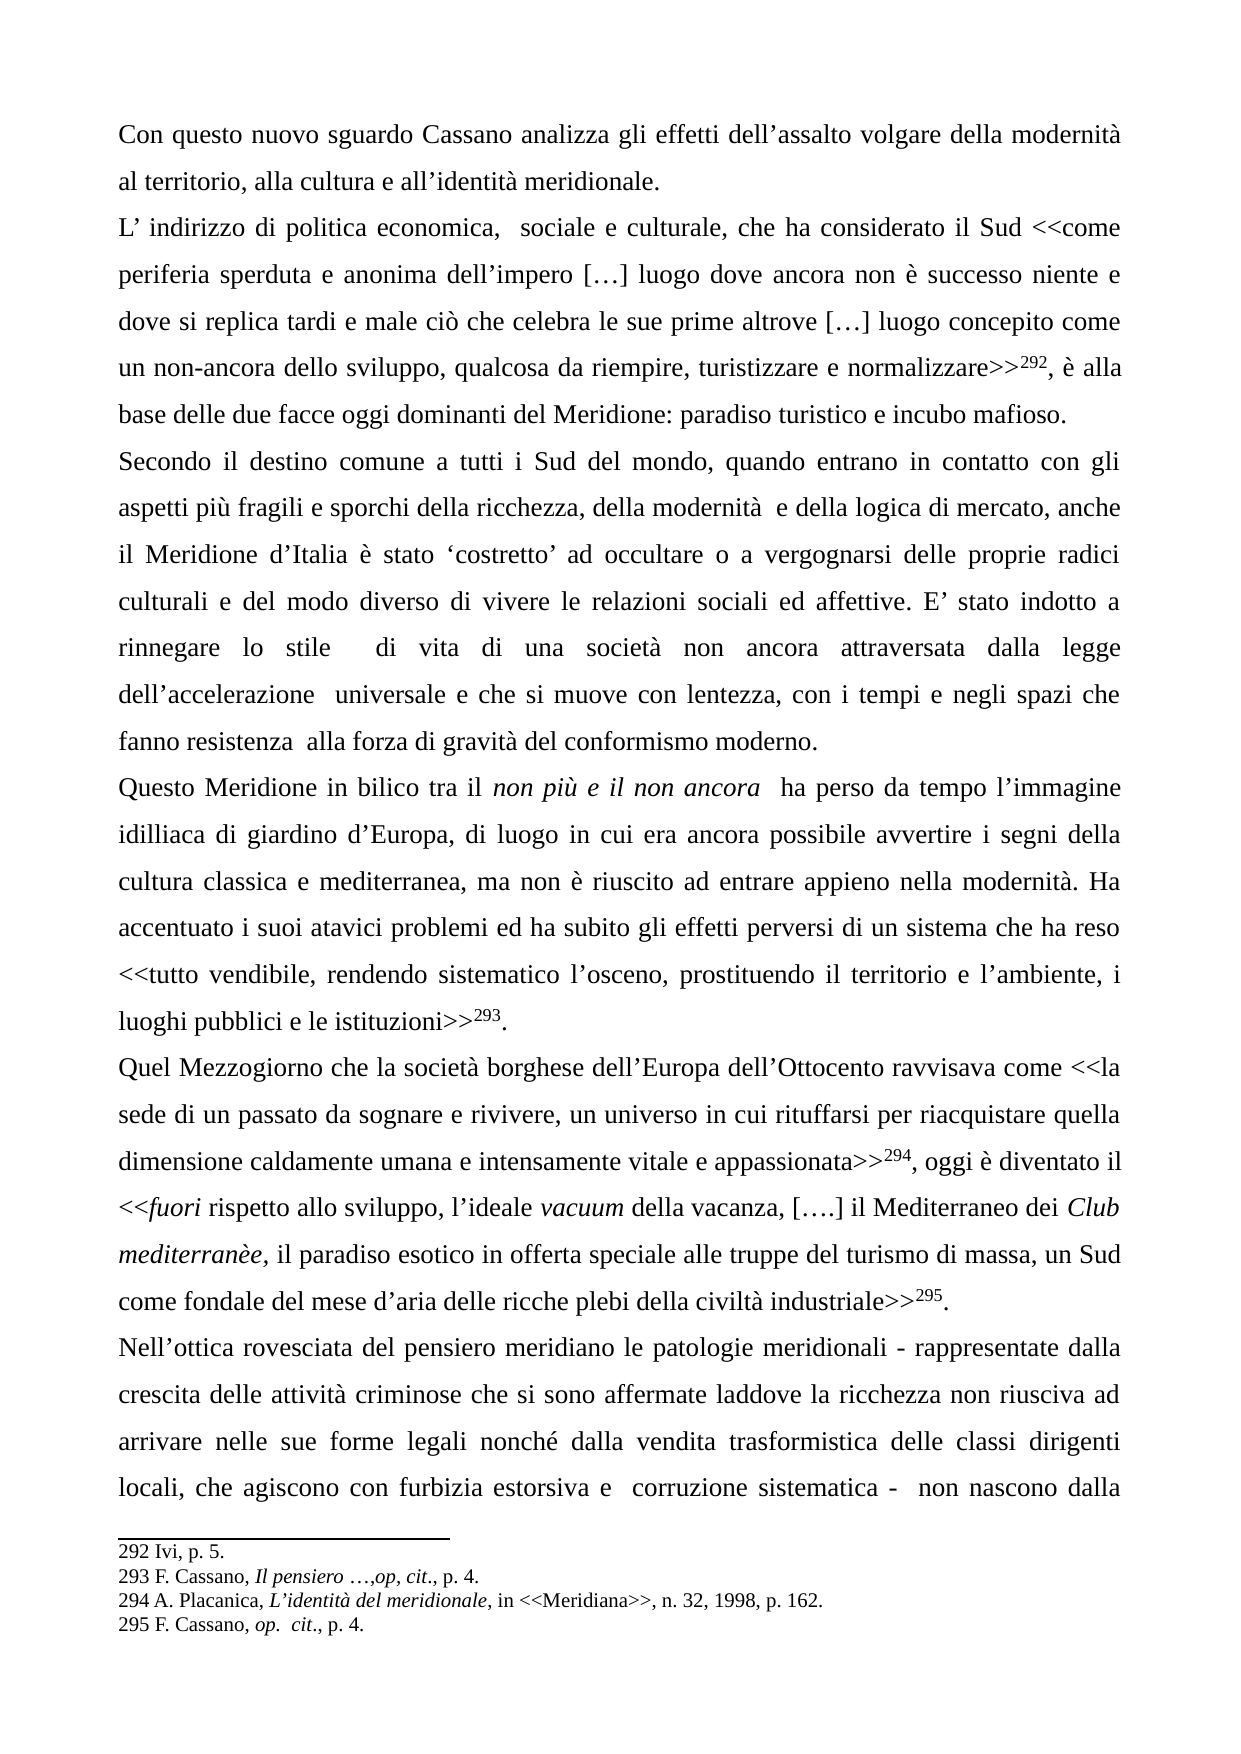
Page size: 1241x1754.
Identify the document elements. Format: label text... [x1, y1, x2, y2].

text Ivi, p. 5. [118, 1539, 1122, 1563]
text F. Cassano, Il pensiero …,op, cit., p. 4. [118, 1563, 1122, 1588]
text Questo Meridione in bilico tra il non più e il non ancora ha perso da tempo l’immagine idilliaca di giardino d’Europa, di luogo in cui era ancora possibile avvertire i segni della cultura classica e mediterranea, ma non è riuscito ad entrare appieno nella modernità. Ha accentuato i suoi atavici problemi ed ha subito gli effetti perversi di un sistema che ha reso <<tutto vendibile, rendendo sistematico l’osceno, prostituendo il territorio e l’ambiente, i luoghi pubblici e le istituzioni>>. [118, 771, 1122, 1036]
text F. Cassano, op. cit., p. 4. [118, 1612, 1122, 1636]
text Con questo nuovo sguardo Cassano analizza gli effetti dell’assalto volgare della modernità al territorio, alla cultura e all’identità meridionale. [118, 118, 1122, 196]
text Quel Mezzogiorno che la società borghese dell’Europa dell’Ottocento ravvisava come <<la sede di un passato da sognare e rivivere, un universo in cui rituffarsi per riacquistare quella dimensione caldamente umana e intensamente vitale e appassionata>>, oggi è diventato il <<fuori rispetto allo sviluppo, l’ideale vacuum della vacanza, [….] il Mediterraneo dei Club mediterranèe, il paradiso esotico in offerta speciale alle truppe del turismo di massa, un Sud come fondale del mese d’aria delle ricche plebi della civiltà industriale>>. [118, 1051, 1122, 1316]
text Secondo il destino comune a tutti i Sud del mondo, quando entrano in contatto con gli aspetti più fragili e sporchi della ricchezza, della modernità e della logica di mercato, anche il Meridione d’Italia è stato ‘costretto’ ad occultare o a vergognarsi delle proprie radici culturali e del modo diverso di vivere le relazioni sociali ed affettive. E’ stato indotto a rinnegare lo stile di vita di una società non ancora attraversata dalla legge dell’accelerazione universale e che si muove con lentezza, con i tempi e negli spazi che fanno resistenza alla forza di gravità del conformismo moderno. [118, 445, 1122, 756]
text Nell’ottica rovesciata del pensiero meridiano le patologie meridionali - rappresentate dalla crescita delle attività criminose che si sono affermate laddove la ricchezza non riusciva ad arrivare nelle sue forme legali nonché dalla vendita trasformistica delle classi dirigenti locali, che agiscono con furbizia estorsiva e corruzione sistematica - non nascono dalla [118, 1331, 1122, 1503]
text A. Placanica, L’identità del meridionale, in <<Meridiana>>, n. 32, 1998, p. 162. [118, 1588, 1122, 1612]
text L’ indirizzo di politica economica, sociale e culturale, che ha considerato il Sud <<come periferia sperduta e anonima dell’impero […] luogo dove ancora non è successo niente e dove si replica tardi e male ciò che celebra le sue prime altrove […] luogo concepito come un non-ancora dello sviluppo, qualcosa da riempire, turistizzare e normalizzare>>, è alla base delle due facce oggi dominanti del Meridione: paradiso turistico e incubo mafioso. [118, 211, 1122, 429]
